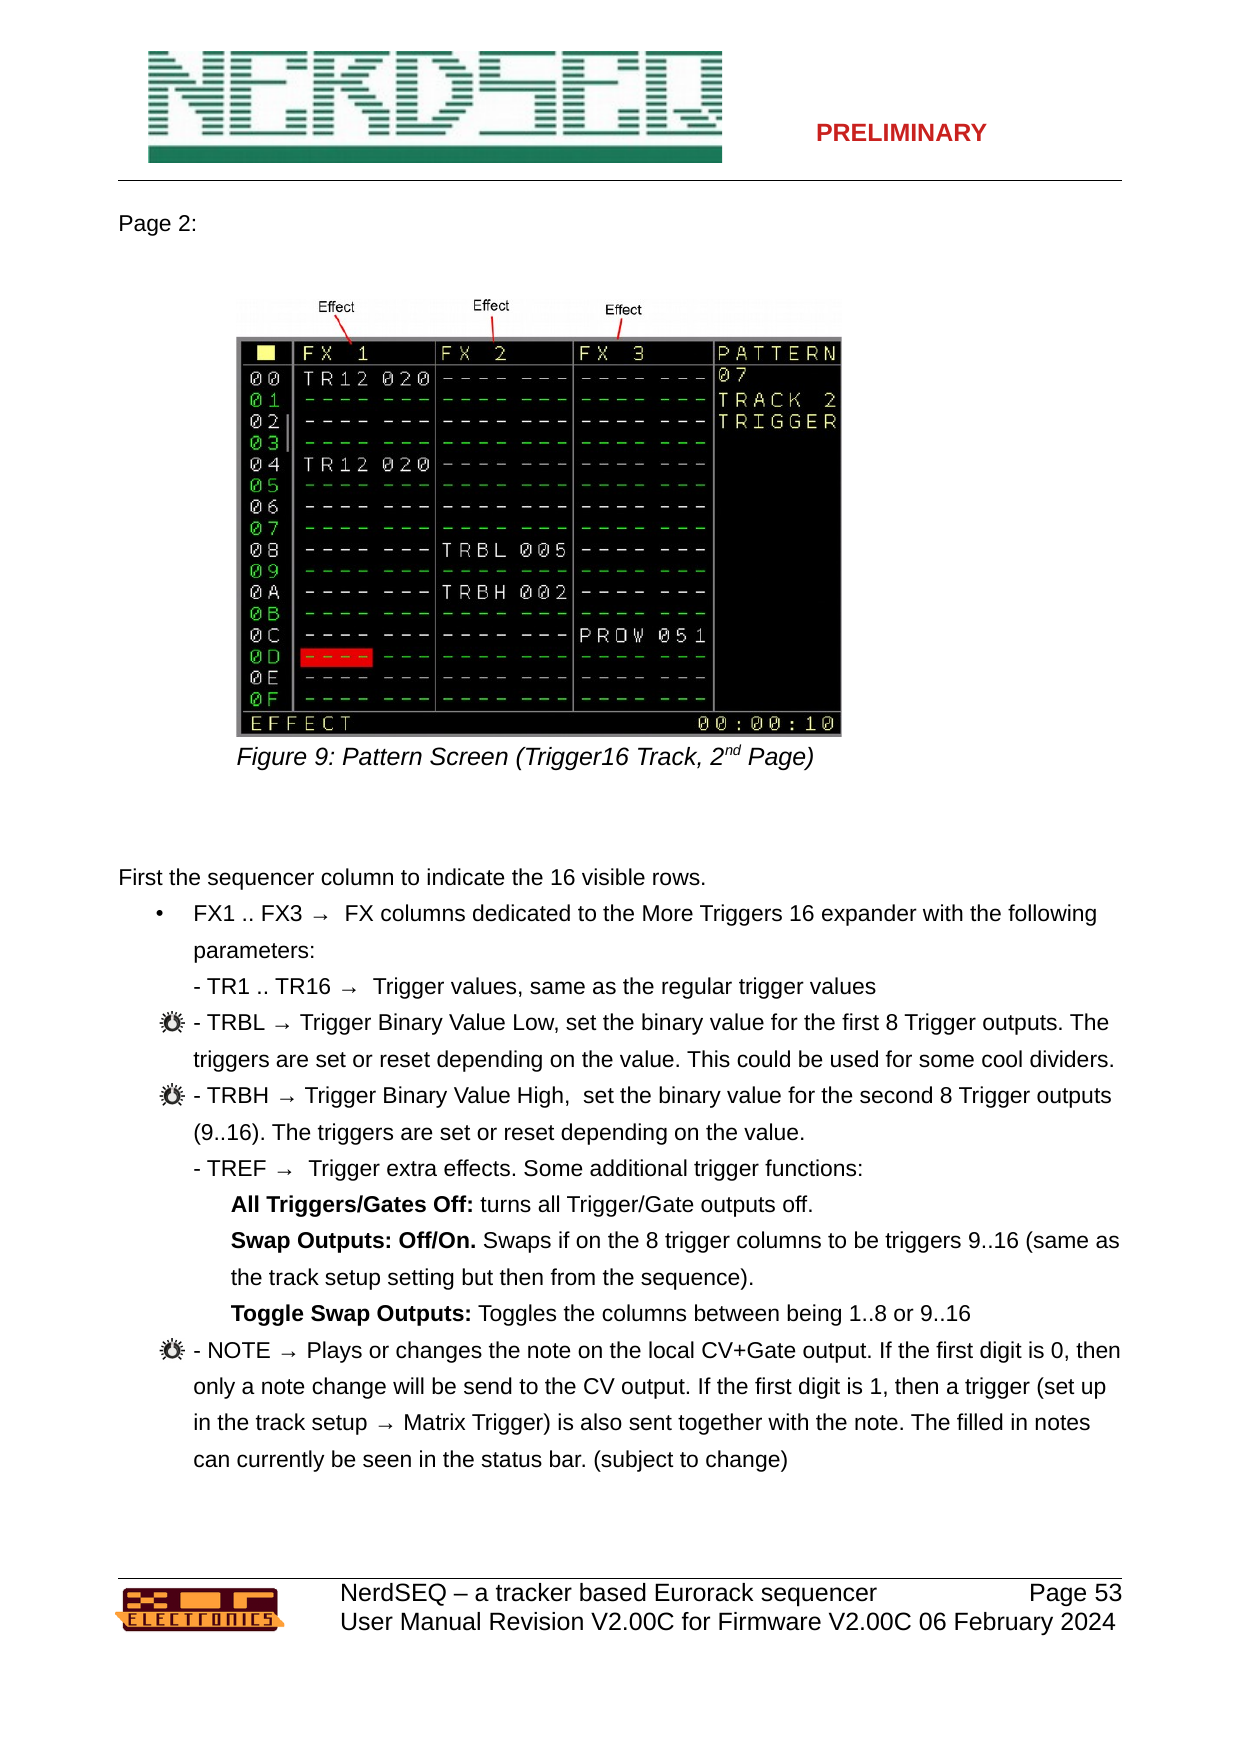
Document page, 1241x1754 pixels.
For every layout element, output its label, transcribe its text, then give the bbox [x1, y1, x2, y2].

text Page 2: [118, 209, 1122, 236]
list - TR1 .. TR16 → Trigger values, same as the regular trigger values [156, 973, 1122, 999]
picture [159, 1083, 185, 1109]
text First the sequencer column to indicate the 16 visible rows. [118, 864, 1122, 890]
picture [115, 1584, 285, 1634]
picture [159, 1338, 185, 1363]
text Figure 9: Pattern Screen (Trigger16 Track, 2nd Page) [236, 737, 842, 771]
list - TRBL → Trigger Binary Value Low, set the binary value for the first 8 Trigger outputs. The triggers are set or reset depending on the value. This could be used for some cool dividers. [156, 1009, 1122, 1072]
list FX1 .. FX3 → FX columns dedicated to the More Triggers 16 expander with the following parameters: [156, 900, 1122, 963]
picture [236, 299, 842, 737]
list - NOTE → Plays or changes the note on the local CV+Gate output. If the first digit is 0, then only a note change will be send to the CV output. If the first digit is 1, then a trigger (set up in the track setup → Matrix Trigger) is also sent together with the note. The filled in notes can currently be seen in the status bar. (subject to change) [156, 1337, 1122, 1472]
list All Triggers/Gates Off: turns all Trigger/Gate outputs off. [193, 1191, 1122, 1217]
list - TRBH → Trigger Binary Value High, set the binary value for the second 8 Trigger outputs (9..16). The triggers are set or reset depending on the value. [156, 1082, 1122, 1145]
list - TREF → Trigger extra effects. Some additional trigger functions: [156, 1155, 1122, 1181]
list Swap Outputs: Off/On. Swaps if on the 8 trigger columns to be triggers 9..16 (same as the track setup setting but then from the sequence). Toggle Swap Outputs: Toggles the columns between being 1..8 or 9..16 [193, 1227, 1122, 1327]
picture [148, 51, 723, 163]
picture [159, 1011, 185, 1036]
